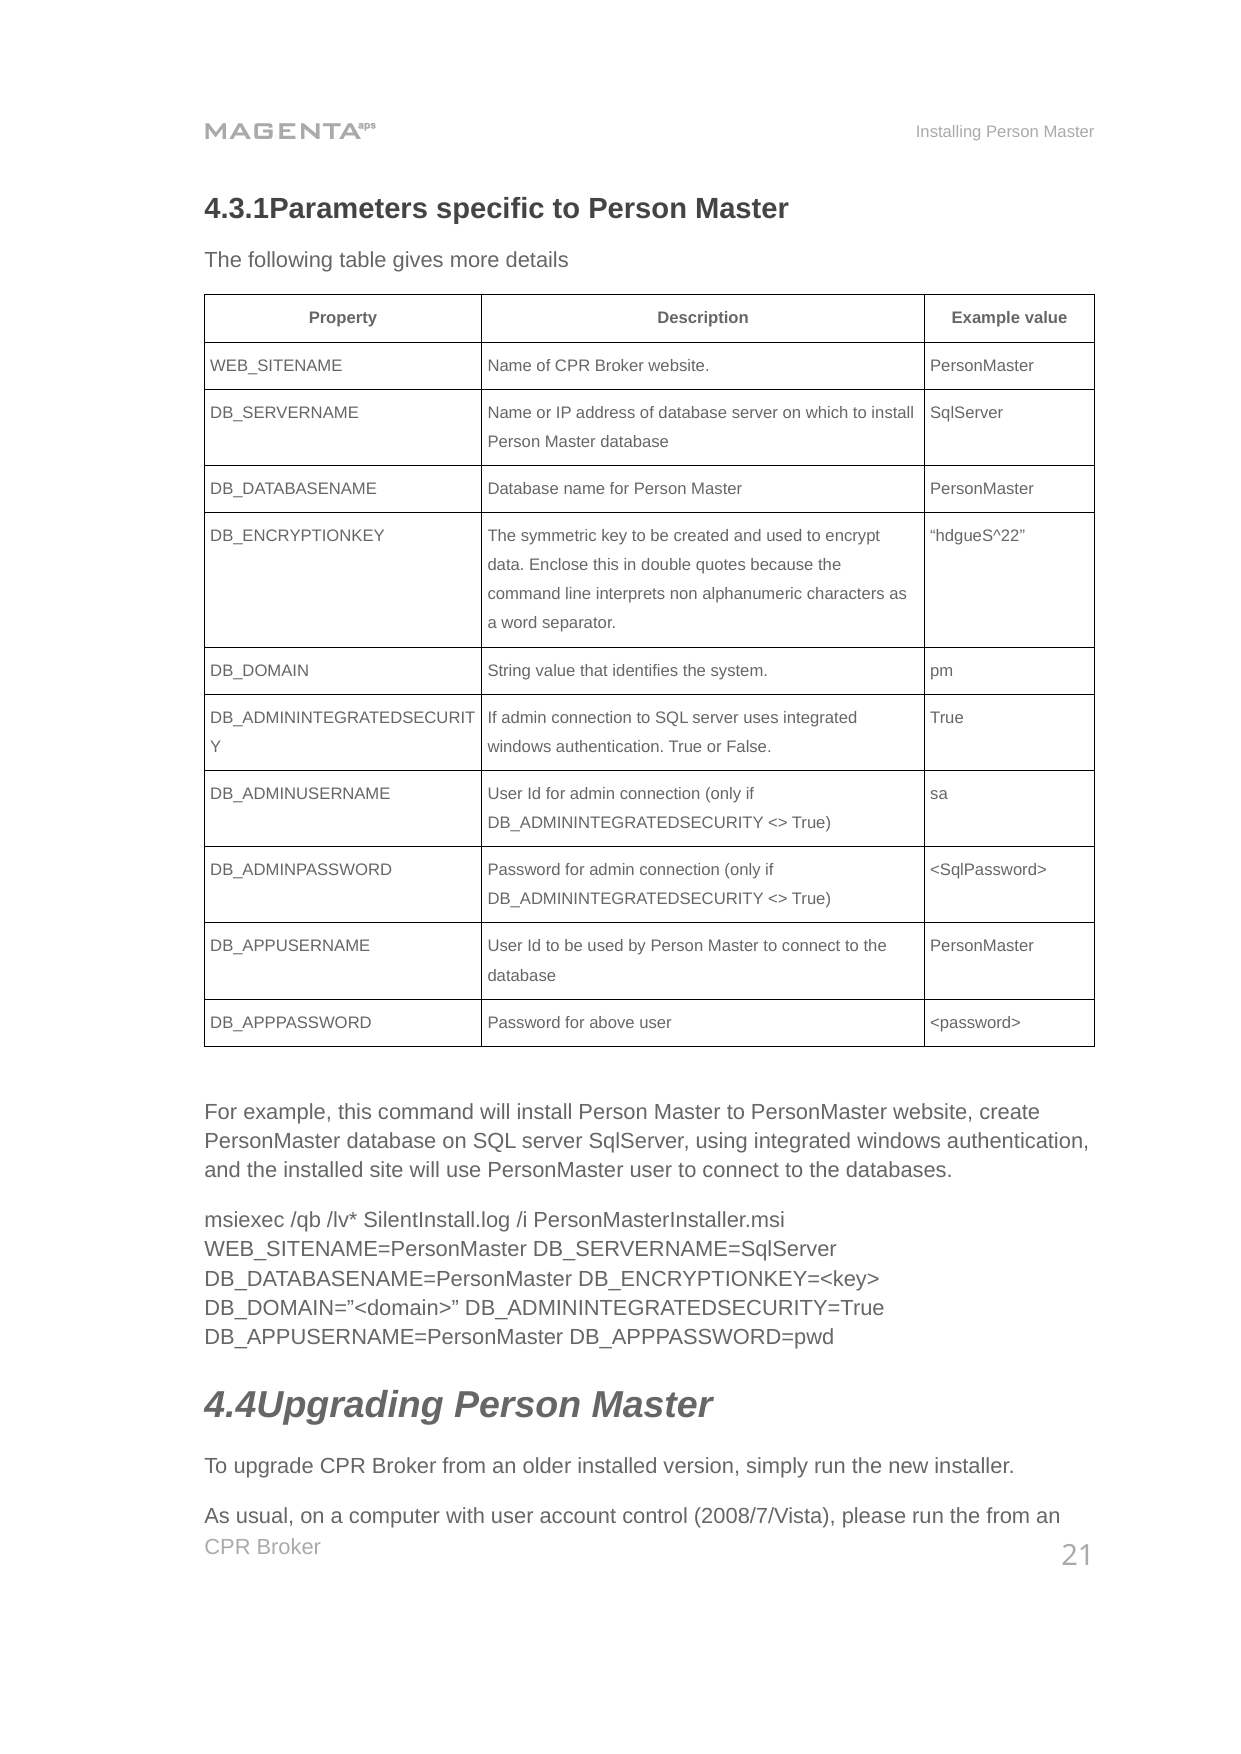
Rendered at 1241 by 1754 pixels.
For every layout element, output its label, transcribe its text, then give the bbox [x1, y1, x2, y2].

table_cell <password> [925, 1000, 1094, 1046]
table_cell DB_DATABASENAME [205, 466, 481, 512]
table_cell SqlServer [925, 390, 1094, 465]
table_cell DB_ADMINPASSWORD [205, 847, 481, 922]
text For example, this command will install Person Master to PersonMaster website, create PersonMaster database on SQL server SqlServer, using integrated windows authentication, and the installed site will use PersonMaster user to connect to the databases. [204, 1096, 1094, 1183]
table_cell PersonMaster [925, 343, 1094, 388]
table_cell DB_APPUSERNAME [205, 923, 481, 998]
table_cell Database name for Person Master [482, 466, 924, 512]
table_cell <SqlPassword> [925, 847, 1094, 922]
table_header Property [205, 295, 481, 341]
table_cell WEB_SITENAME [205, 343, 481, 388]
table_cell Name or IP address of database server on which to install Person Master database [482, 390, 924, 465]
subtitle Parameters specific to Person Master [204, 171, 1094, 230]
table_cell “hdgueS^22” [925, 513, 1094, 646]
table_cell User Id for admin connection (only if DB_ADMININTEGRATEDSECURITY <> True) [482, 771, 924, 846]
table_cell DB_DOMAIN [205, 648, 481, 693]
table_cell DB_ENCRYPTIONKEY [205, 513, 481, 646]
table_header Description [482, 295, 924, 341]
table_cell PersonMaster [925, 466, 1094, 512]
table_cell DB_ADMININTEGRATEDSECURITY [205, 695, 481, 770]
table_cell DB_APPPASSWORD [205, 1000, 481, 1046]
table_header Example value [925, 295, 1094, 341]
table_cell pm [925, 648, 1094, 693]
table_cell True [925, 695, 1094, 770]
table_cell DB_SERVERNAME [205, 390, 481, 465]
text To upgrade CPR Broker from an older installed version, simply run the new installer. [204, 1450, 1094, 1479]
table_cell sa [925, 771, 1094, 846]
table_cell Password for above user [482, 1000, 924, 1046]
table_cell PersonMaster [925, 923, 1094, 998]
table_cell DB_ADMINUSERNAME [205, 771, 481, 846]
table_cell Name of CPR Broker website. [482, 343, 924, 388]
table_cell String value that identifies the system. [482, 648, 924, 693]
text The following table gives more details [204, 244, 1094, 273]
table_cell The symmetric key to be created and used to encrypt data. Enclose this in double quotes because the command line interprets non alphanumeric characters as a word separator. [482, 513, 924, 646]
table_cell If admin connection to SQL server uses integrated windows authentication. True or False. [482, 695, 924, 770]
subtitle Upgrading Person Master [204, 1371, 1094, 1429]
text As usual, on a computer with user account control (2008/7/Vista), please run the from an [204, 1500, 1094, 1529]
table_cell Password for admin connection (only if DB_ADMININTEGRATEDSECURITY <> True) [482, 847, 924, 922]
text msiexec /qb /lv* SilentInstall.log /i PersonMasterInstaller.msi WEB_SITENAME=PersonMaster DB_SERVERNAME=SqlServer DB_DATABASENAME=PersonMaster DB_ENCRYPTIONKEY=<key> DB_DOMAIN=”<domain>” DB_ADMININTEGRATEDSECURITY=True DB_APPUSERNAME=PersonMaster DB_APPPASSWORD=pwd [204, 1204, 1094, 1350]
table_cell User Id to be used by Person Master to connect to the database [482, 923, 924, 998]
